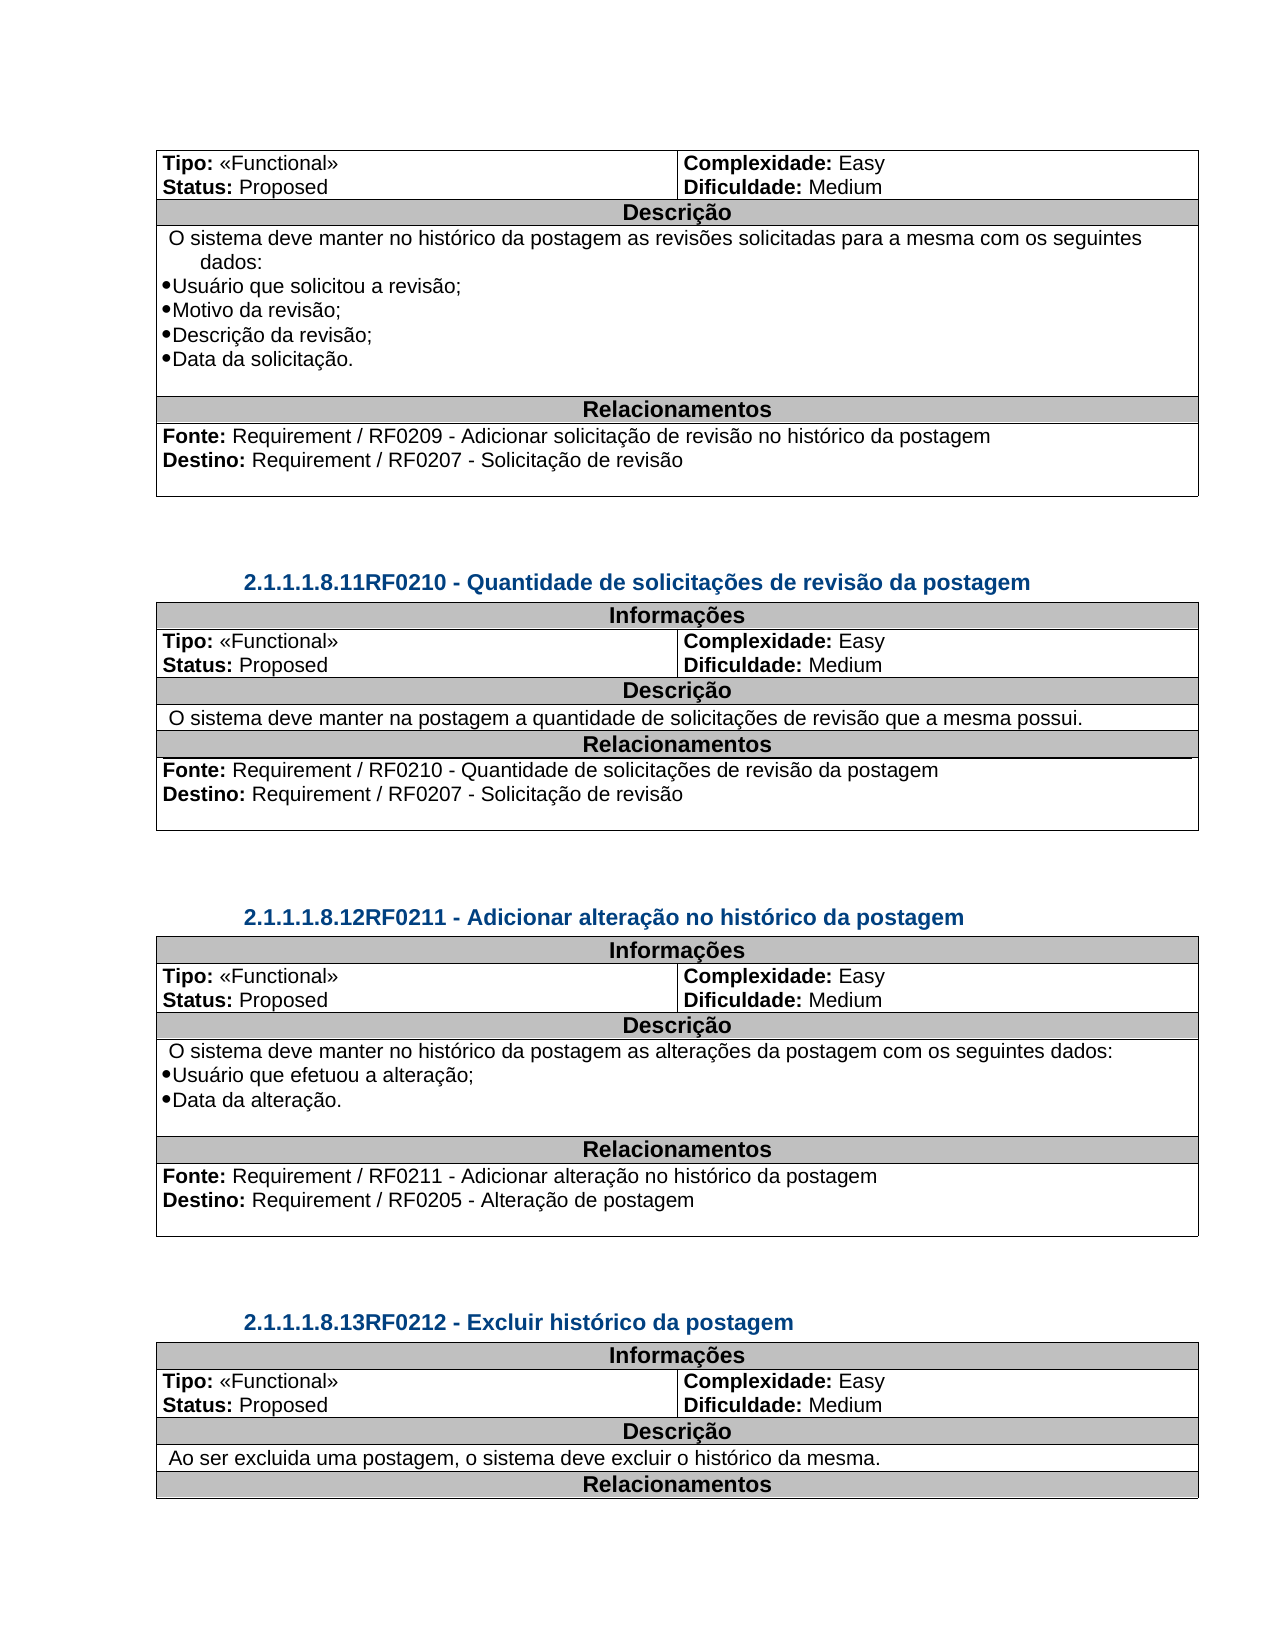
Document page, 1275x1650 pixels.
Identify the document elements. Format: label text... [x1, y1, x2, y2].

table_cell Complexidade: Easy Dificuldade: Medium [678, 630, 1198, 677]
table_cell Descrição [157, 200, 1198, 225]
table_cell Descrição [157, 678, 1198, 704]
list RF0212 - Excluir histórico da postagem [244, 1309, 1125, 1336]
table_cell [1192, 758, 1198, 830]
table_cell Relacionamentos [157, 397, 1198, 422]
table_cell [1192, 1164, 1198, 1236]
table_header Fonte: Requirement / RF0211 - Adicionar alteração no histórico da postagem Destino: Requirement / RF0205 - Alteração de postagem [163, 1164, 1192, 1236]
table_header Informações [157, 937, 1198, 963]
table_cell [157, 1164, 163, 1236]
table_cell Ao ser excluida uma postagem, o sistema deve excluir o histórico da mesma. [157, 1445, 1198, 1471]
list RF0211 - Adicionar alteração no histórico da postagem [244, 904, 1125, 930]
table_cell [157, 424, 1198, 496]
list RF0210 - Quantidade de solicitações de revisão da postagem [244, 569, 1125, 595]
table_cell Relacionamentos [157, 731, 1198, 757]
table_cell Tipo: «Functional» Status: Proposed [157, 1370, 677, 1417]
table_cell O sistema deve manter na postagem a quantidade de solicitações de revisão que a mesma possui. [157, 705, 1198, 730]
table_cell Relacionamentos [157, 1137, 1198, 1163]
table_cell O sistema deve manter no histórico da postagem as revisões solicitadas para a mesma com os seguintes dados: Usuário que solicitou a revisão; Motivo da revisão; Descrição da revisão; Data da solicitação. [157, 226, 1198, 396]
table_cell Complexidade: Easy Dificuldade: Medium [678, 151, 1198, 198]
table_header Informações [157, 1343, 1198, 1369]
table_header Fonte: Requirement / RF0209 - Adicionar solicitação de revisão no histórico da postagem Destino: Requirement / RF0207 - Solicitação de revisão [163, 424, 1192, 495]
table_cell Complexidade: Easy Dificuldade: Medium [678, 1370, 1198, 1417]
table_cell Descrição [157, 1013, 1198, 1038]
table_header Fonte: Requirement / RF0210 - Quantidade de solicitações de revisão da postagem Destino: Requirement / RF0207 - Solicitação de revisão [163, 759, 1192, 830]
table_cell O sistema deve manter no histórico da postagem as alterações da postagem com os seguintes dados: Usuário que efetuou a alteração; Data da alteração. [157, 1040, 1198, 1136]
table_header Informações [157, 603, 1198, 628]
table_cell Tipo: «Functional» Status: Proposed [157, 151, 677, 198]
table_cell Tipo: «Functional» Status: Proposed [157, 630, 677, 677]
table_cell Complexidade: Easy Dificuldade: Medium [678, 964, 1198, 1012]
table_cell Relacionamentos [157, 1472, 1198, 1497]
table_cell Tipo: «Functional» Status: Proposed [157, 964, 677, 1012]
table_cell Descrição [157, 1418, 1198, 1444]
table_cell [157, 758, 163, 830]
